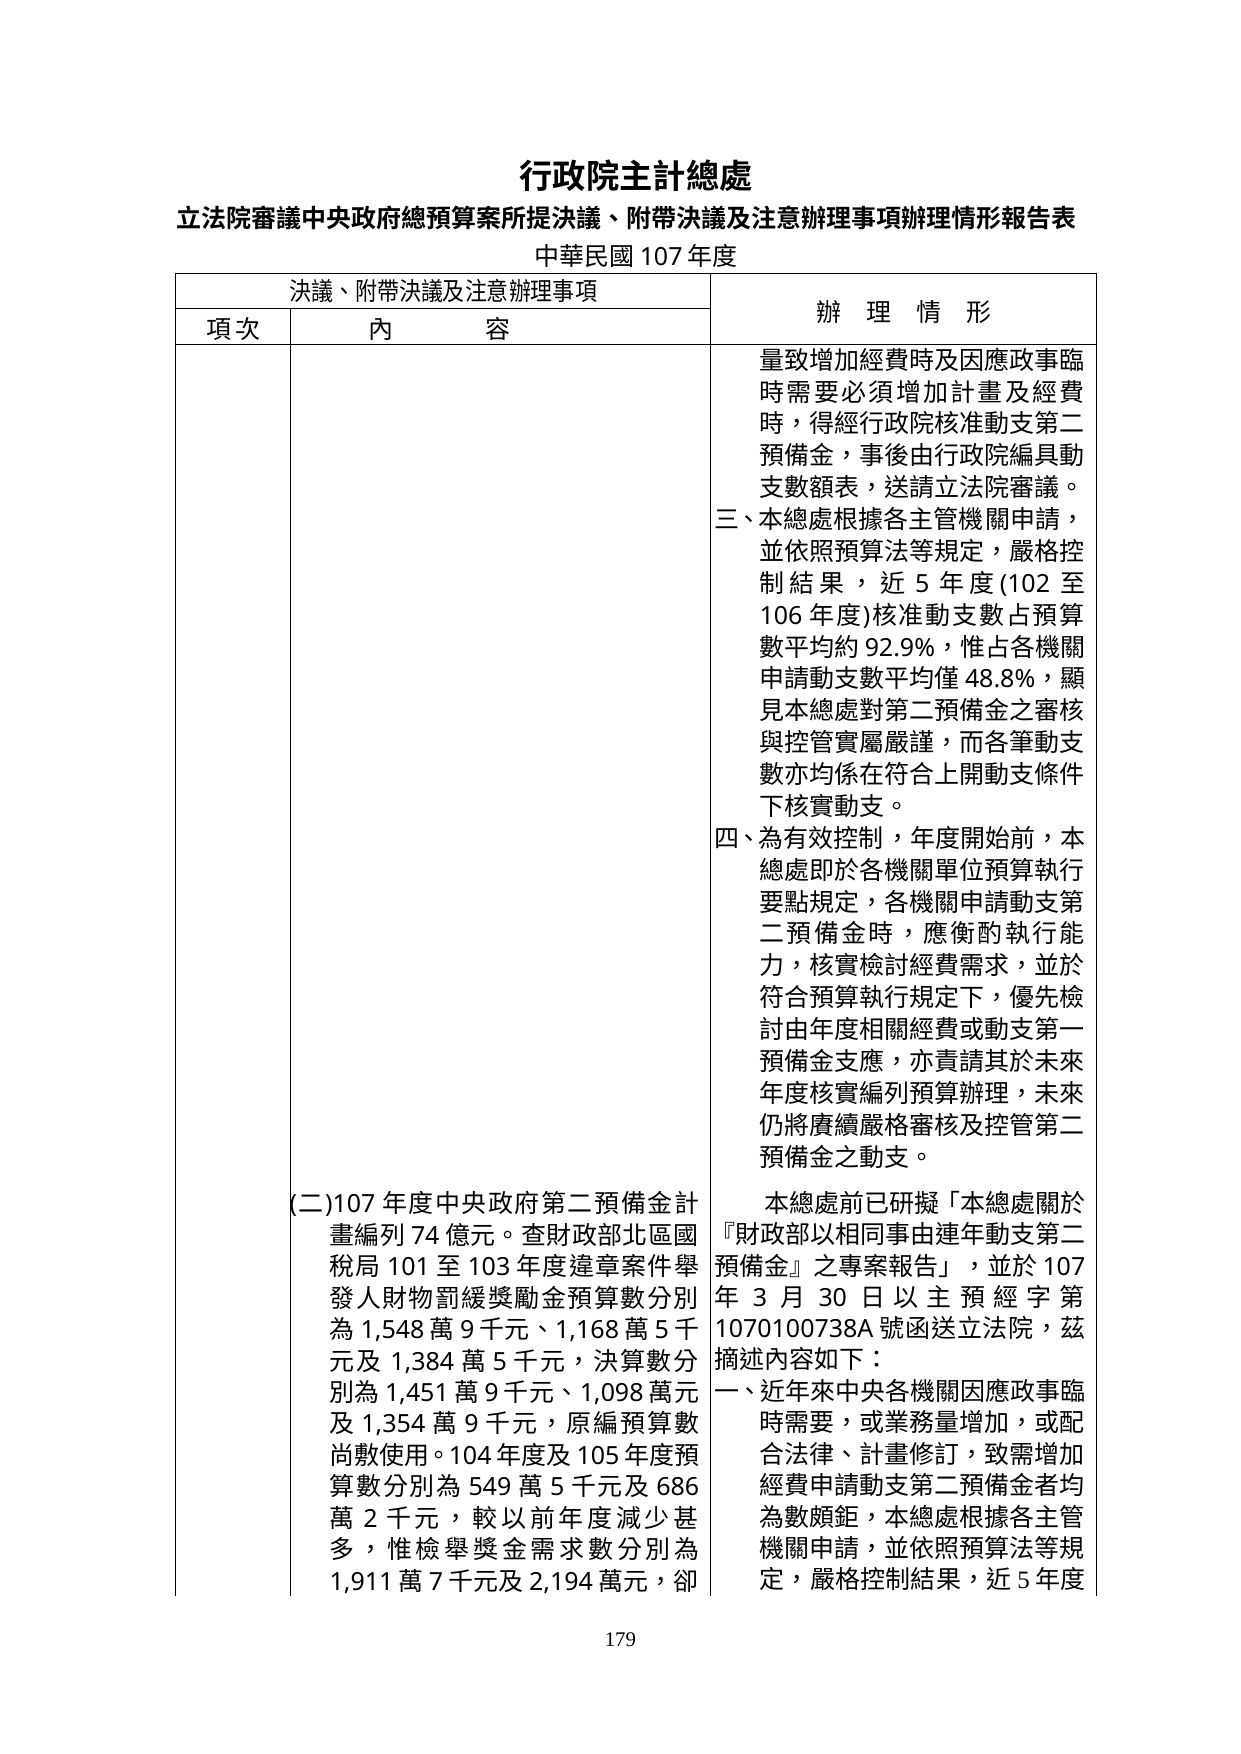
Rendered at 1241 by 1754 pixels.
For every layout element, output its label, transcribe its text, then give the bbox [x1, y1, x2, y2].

table_header 行政院主計總處 立法院審議中央政府總預算案所提決議、附帶決議及注意辦理事項辦理情形報告表 中華民國107年度 [175, 150, 1096, 273]
table_cell 本總處前已研擬「本總處關於『財政部以相同事由連年動支第二預備金』之專案報告」，並於107年3月30日以主預經字第1070100738A號函送立法院，茲摘述內容如下： 一、近年來中央各機關因應政事臨時需要，或業務量增加，或配合法律、計畫修訂，致需增加經費申請動支第二預備金者均為數頗鉅，本總處根據各主管機關申請，並依照預算法等規定，嚴格控制結果，近5年度 [711, 1188, 1096, 1596]
table_cell 決議、附帶決議及注意辦理事項 [176, 274, 710, 308]
table_cell [176, 345, 290, 1187]
table_cell [176, 1188, 290, 1596]
table_cell 項次 [176, 309, 290, 344]
table_cell 內 容 [291, 309, 710, 344]
table_cell [291, 345, 710, 1187]
table_cell 量致增加經費時及因應政事臨時需要必須增加計畫及經費時，得經行政院核准動支第二預備金，事後由行政院編具動支數額表，送請立法院審議。 三、本總處根據各主管機關申請，並依照預算法等規定，嚴格控制結果，近5年度(102至106年度)核准動支數占預算數平均約92.9%，惟占各機關申請動支數平均僅48.8%，顯見本總處對第二預備金之審核與控管實屬嚴謹，而各筆動支數亦均係在符合上開動支條件下核實動支。 四、為有效控制，年度開始前，本總處即於各機關單位預算執行要點規定，各機關申請動支第二預備金時，應衡酌執行能力，核實檢討經費需求，並於符合預算執行規定下，優先檢討由年度相關經費或動支第一預備金支應，亦責請其於未來年度核實編列預算辦理，未來仍將賡續嚴格審核及控管第二預備金之動支。 [711, 345, 1096, 1187]
table_cell 辦理情形 [711, 274, 1096, 344]
table_cell (二)107年度中央政府第二預備金計畫編列74億元。查財政部北區國稅局101至103年度違章案件舉發人財物罰緩獎勵金預算數分別為 1,548萬9千元、1,168萬5千元及 1,384萬5千元，決算數分別為1,451萬9千元、1,098萬元及1,354萬9千元，原編預算數尚敷使用。104年度及105年度預算數分別為549萬5千元及686萬2千元，較以前年度減少甚多，惟檢舉獎金需求數分別為1,911萬7千元及2,194萬元，卻 [291, 1188, 710, 1596]
